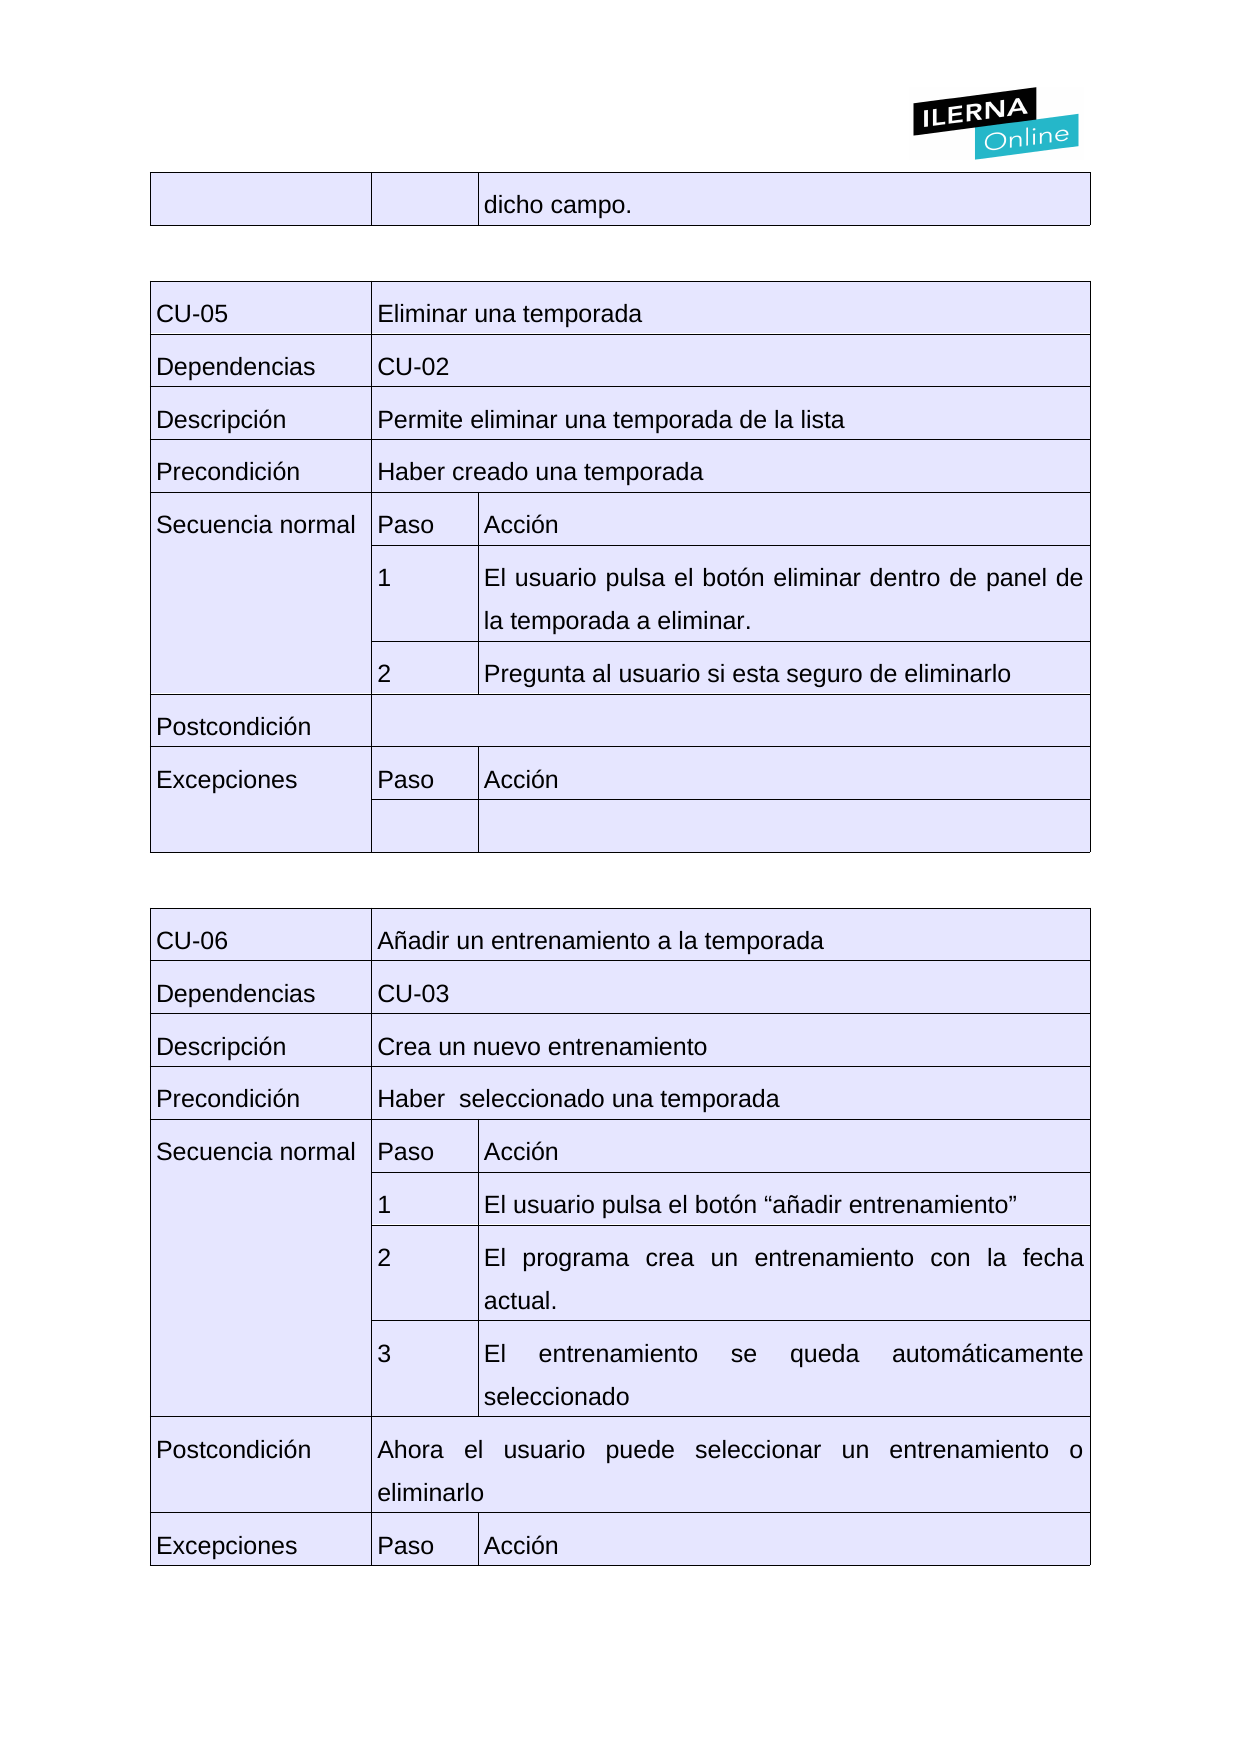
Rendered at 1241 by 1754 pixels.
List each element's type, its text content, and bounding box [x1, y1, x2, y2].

table_cell 2 [372, 1226, 478, 1320]
table_cell Permite eliminar una temporada de la lista [372, 387, 1090, 439]
table_cell Precondición [151, 1067, 371, 1119]
table_cell Postcondición [151, 695, 371, 746]
table_cell Ahora el usuario puede seleccionar un entrenamiento o eliminarlo [372, 1417, 1090, 1512]
table_cell El usuario pulsa el botón eliminar dentro de panel de la temporada a eliminar. [479, 546, 1090, 641]
table_cell Acción [479, 493, 1090, 545]
table_cell Acción [479, 1120, 1090, 1172]
table_cell Secuencia normal [151, 493, 371, 693]
table_cell Descripción [151, 387, 371, 439]
table_cell Precondición [151, 440, 371, 492]
table_cell Postcondición [151, 1417, 371, 1512]
table_cell Paso [372, 747, 478, 799]
table_cell [372, 695, 1090, 746]
table_cell Paso [372, 493, 478, 545]
table_cell 1 [372, 1173, 478, 1224]
table_cell [372, 800, 478, 852]
table_cell Descripción [151, 1014, 371, 1066]
table_cell Crea un nuevo entrenamiento [372, 1014, 1090, 1066]
table_cell [151, 173, 371, 225]
table_cell El usuario pulsa el botón “añadir entrenamiento” [479, 1173, 1090, 1224]
table_cell Acción [479, 1513, 1090, 1565]
table_cell El entrenamiento se queda automáticamente seleccionado [479, 1321, 1090, 1416]
table_cell Dependencias [151, 961, 371, 1013]
table_cell [479, 800, 1090, 852]
picture [908, 87, 1084, 160]
table_cell Excepciones [151, 747, 371, 852]
table_cell [372, 173, 478, 225]
table_cell Acción [479, 747, 1090, 799]
table_cell 3 [372, 1321, 478, 1416]
table_cell Dependencias [151, 335, 371, 386]
table_cell Paso [372, 1120, 478, 1172]
table_header Eliminar una temporada [372, 282, 1090, 333]
table_header CU-06 [151, 909, 371, 960]
table_cell El programa crea un entrenamiento con la fecha actual. [479, 1226, 1090, 1320]
table_header Añadir un entrenamiento a la temporada [372, 909, 1090, 960]
table_cell Haber seleccionado una temporada [372, 1067, 1090, 1119]
table_cell dicho campo. [479, 173, 1090, 225]
table_header CU-05 [151, 282, 371, 333]
table_cell 1 [372, 546, 478, 641]
table_cell Secuencia normal [151, 1120, 371, 1416]
table_cell Haber creado una temporada [372, 440, 1090, 492]
table_cell Paso [372, 1513, 478, 1565]
table_cell CU-03 [372, 961, 1090, 1013]
table_cell Excepciones [151, 1513, 371, 1565]
table_cell CU-02 [372, 335, 1090, 386]
table_cell 2 [372, 642, 478, 693]
table_cell Pregunta al usuario si esta seguro de eliminarlo [479, 642, 1090, 693]
